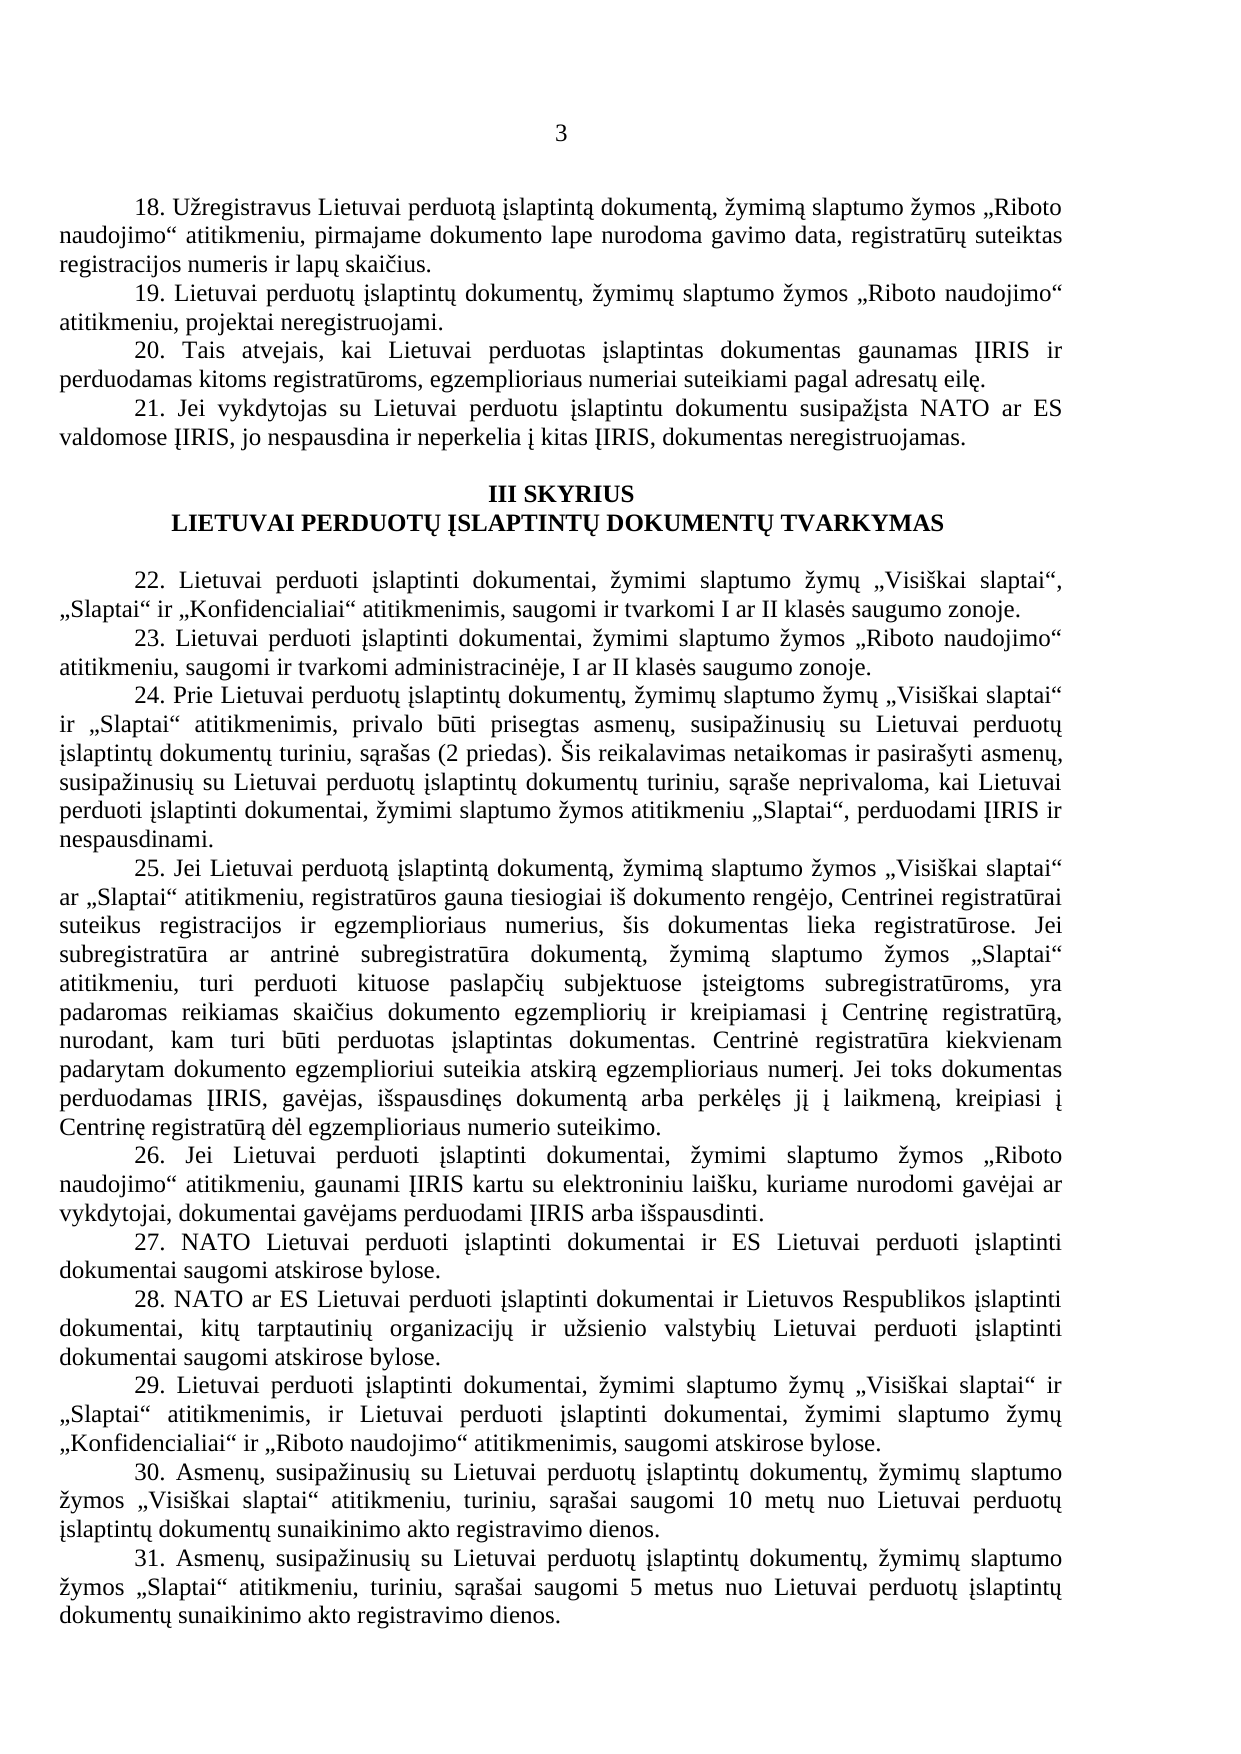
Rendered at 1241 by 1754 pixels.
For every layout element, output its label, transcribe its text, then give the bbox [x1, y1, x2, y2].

text 22. Lietuvai perduoti įslaptinti dokumentai, žymimi slaptumo žymų „Visiškai slaptai“, „Slaptai“ ir „Konfidencialiai“ atitikmenimis, saugomi ir tvarkomi I ar II klasės saugumo zonoje. [59, 566, 1063, 623]
text 31. Asmenų, susipažinusių su Lietuvai perduotų įslaptintų dokumentų, žymimų slaptumo žymos „Slaptai“ atitikmeniu, turiniu, sąrašai saugomi 5 metus nuo Lietuvai perduotų įslaptintų dokumentų sunaikinimo akto registravimo dienos. [59, 1543, 1063, 1629]
text 25. Jei Lietuvai perduotą įslaptintą dokumentą, žymimą slaptumo žymos „Visiškai slaptai“ ar „Slaptai“ atitikmeniu, registratūros gauna tiesiogiai iš dokumento rengėjo, Centrinei registratūrai suteikus registracijos ir egzemplioriaus numerius, šis dokumentas lieka registratūrose. Jei subregistratūra ar antrinė subregistratūra dokumentą, žymimą slaptumo žymos „Slaptai“ atitikmeniu, turi perduoti kituose paslapčių subjektuose įsteigtoms subregistratūroms, yra padaromas reikiamas skaičius dokumento egzempliorių ir kreipiamasi į Centrinę registratūrą, nurodant, kam turi būti perduotas įslaptintas dokumentas. Centrinė registratūra kiekvienam padarytam dokumento egzemplioriui suteikia atskirą egzemplioriaus numerį. Jei toks dokumentas perduodamas ĮIRIS, gavėjas, išspausdinęs dokumentą arba perkėlęs jį į laikmeną, kreipiasi į Centrinę registratūrą dėl egzemplioriaus numerio suteikimo. [59, 853, 1063, 1141]
text 24. Prie Lietuvai perduotų įslaptintų dokumentų, žymimų slaptumo žymų „Visiškai slaptai“ ir „Slaptai“ atitikmenimis, privalo būti prisegtas asmenų, susipažinusių su Lietuvai perduotų įslaptintų dokumentų turiniu, sąrašas (2 priedas). Šis reikalavimas netaikomas ir pasirašyti asmenų, susipažinusių su Lietuvai perduotų įslaptintų dokumentų turiniu, sąraše neprivaloma, kai Lietuvai perduoti įslaptinti dokumentai, žymimi slaptumo žymos atitikmeniu „Slaptai“, perduodami ĮIRIS ir nespausdinami. [59, 681, 1063, 853]
text 19. Lietuvai perduotų įslaptintų dokumentų, žymimų slaptumo žymos „Riboto naudojimo“ atitikmeniu, projektai neregistruojami. [59, 278, 1063, 336]
text 21. Jei vykdytojas su Lietuvai perduotu įslaptintu dokumentu susipažįsta NATO ar ES valdomose ĮIRIS, jo nespausdina ir neperkelia į kitas ĮIRIS, dokumentas neregistruojamas. [59, 393, 1063, 451]
text LIETUVAI PERDUOTŲ ĮSLAPTINTŲ DOKUMENTŲ TVARKYMAS [59, 508, 1063, 537]
text III SKYRIUS [59, 479, 1063, 508]
text 20. Tais atvejais, kai Lietuvai perduotas įslaptintas dokumentas gaunamas ĮIRIS ir perduodamas kitoms registratūroms, egzemplioriaus numeriai suteikiami pagal adresatų eilę. [59, 336, 1063, 393]
text 30. Asmenų, susipažinusių su Lietuvai perduotų įslaptintų dokumentų, žymimų slaptumo žymos „Visiškai slaptai“ atitikmeniu, turiniu, sąrašai saugomi 10 metų nuo Lietuvai perduotų įslaptintų dokumentų sunaikinimo akto registravimo dienos. [59, 1457, 1063, 1543]
text 27. NATO Lietuvai perduoti įslaptinti dokumentai ir ES Lietuvai perduoti įslaptinti dokumentai saugomi atskirose bylose. [59, 1227, 1063, 1284]
text 23. Lietuvai perduoti įslaptinti dokumentai, žymimi slaptumo žymos „Riboto naudojimo“ atitikmeniu, saugomi ir tvarkomi administracinėje, I ar II klasės saugumo zonoje. [59, 623, 1063, 681]
text 28. NATO ar ES Lietuvai perduoti įslaptinti dokumentai ir Lietuvos Respublikos įslaptinti dokumentai, kitų tarptautinių organizacijų ir užsienio valstybių Lietuvai perduoti įslaptinti dokumentai saugomi atskirose bylose. [59, 1284, 1063, 1371]
text 29. Lietuvai perduoti įslaptinti dokumentai, žymimi slaptumo žymų „Visiškai slaptai“ ir „Slaptai“ atitikmenimis, ir Lietuvai perduoti įslaptinti dokumentai, žymimi slaptumo žymų „Konfidencialiai“ ir „Riboto naudojimo“ atitikmenimis, saugomi atskirose bylose. [59, 1371, 1063, 1457]
text 26. Jei Lietuvai perduoti įslaptinti dokumentai, žymimi slaptumo žymos „Riboto naudojimo“ atitikmeniu, gaunami ĮIRIS kartu su elektroniniu laišku, kuriame nurodomi gavėjai ar vykdytojai, dokumentai gavėjams perduodami ĮIRIS arba išspausdinti. [59, 1141, 1063, 1227]
text 18. Užregistravus Lietuvai perduotą įslaptintą dokumentą, žymimą slaptumo žymos „Riboto naudojimo“ atitikmeniu, pirmajame dokumento lape nurodoma gavimo data, registratūrų suteiktas registracijos numeris ir lapų skaičius. [59, 192, 1063, 278]
